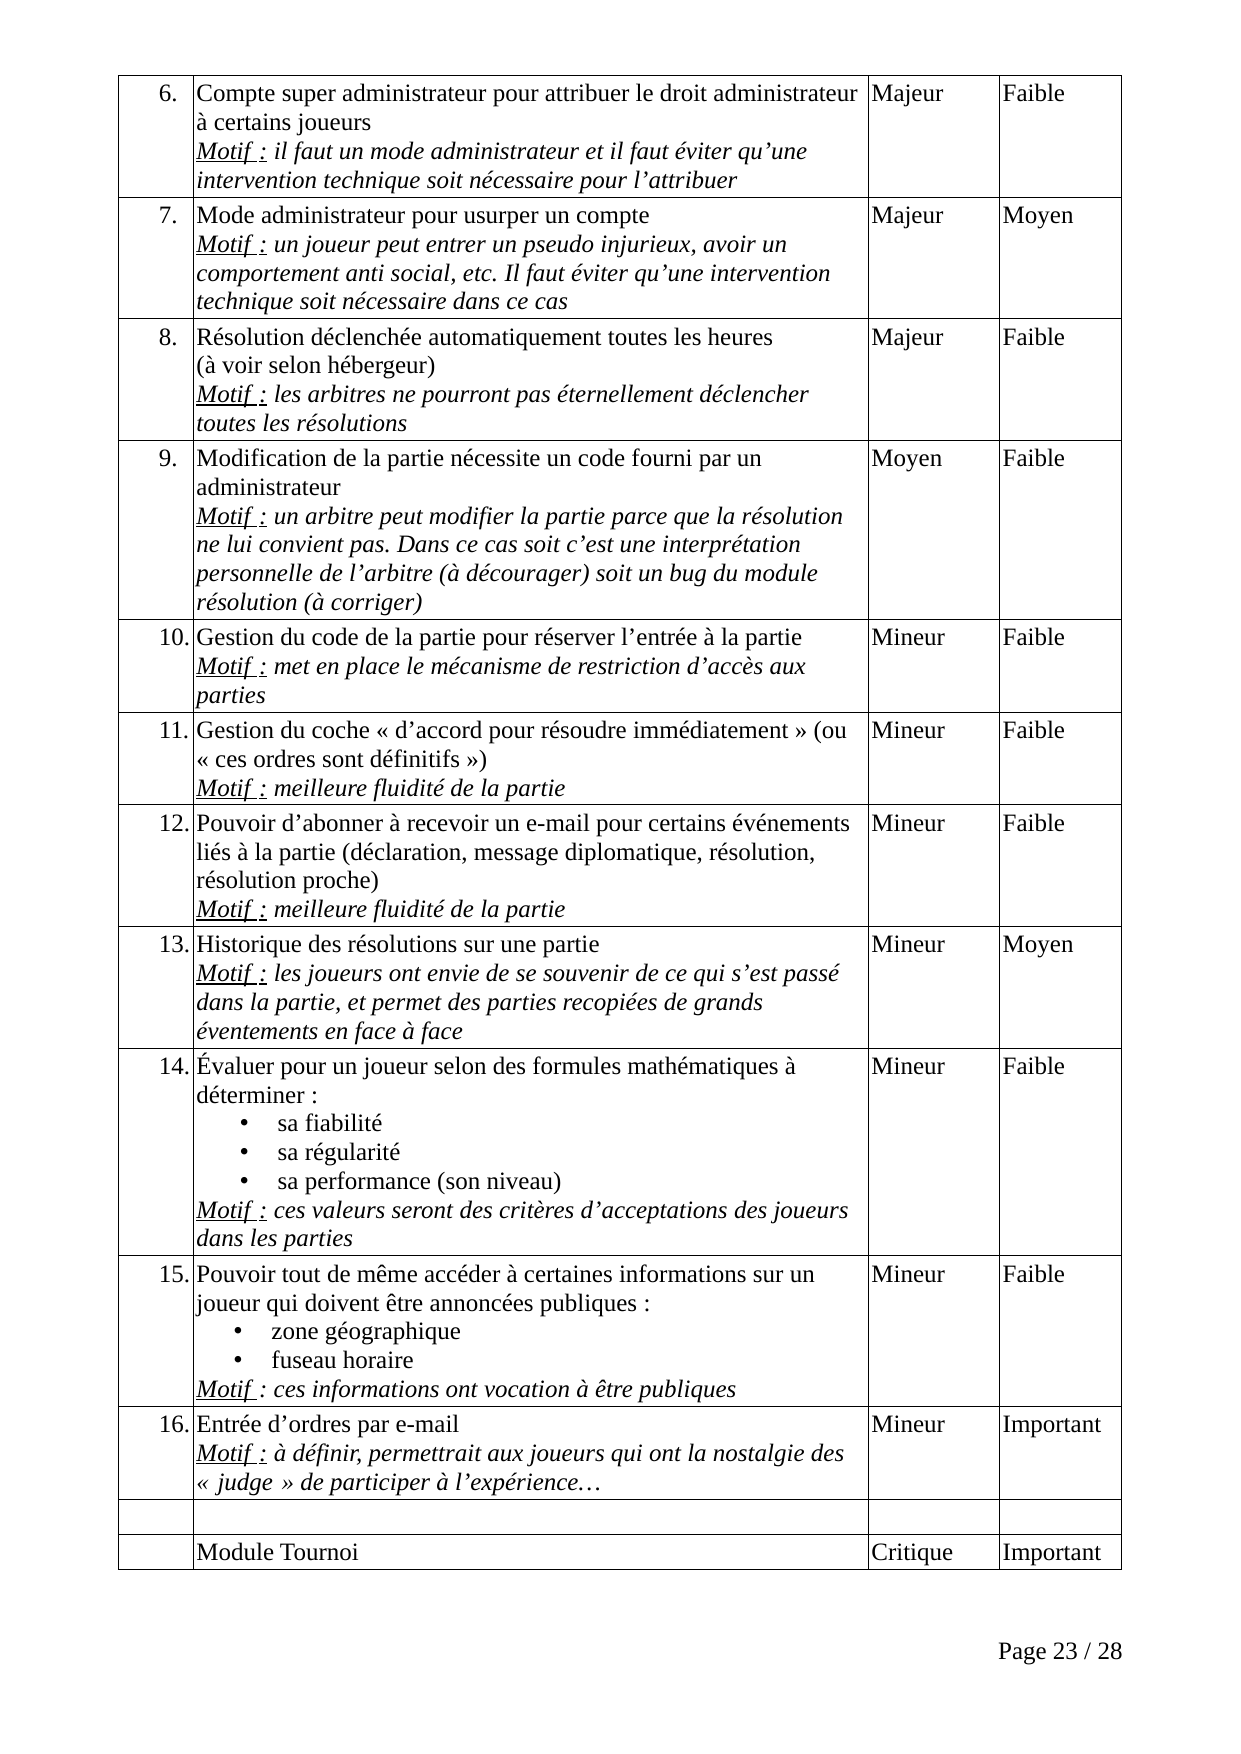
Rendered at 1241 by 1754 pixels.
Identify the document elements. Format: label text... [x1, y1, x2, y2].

table_cell [119, 1500, 193, 1534]
table_cell Important [1000, 1407, 1121, 1498]
table_cell Faible [1000, 805, 1121, 926]
table_cell Mineur [869, 1049, 999, 1255]
table_cell [119, 805, 193, 926]
table_cell Mineur [869, 1256, 999, 1406]
table_cell [869, 1500, 999, 1534]
table_cell Gestion du code de la partie pour réserver l’entrée à la partie Motif : met en place le mécanisme de restriction d’accès aux parties [194, 620, 868, 712]
table_cell Critique [869, 1535, 999, 1569]
table_cell Mineur [869, 713, 999, 804]
table_cell [119, 198, 193, 318]
table_cell Mineur [869, 1407, 999, 1498]
table_cell Faible [1000, 713, 1121, 804]
table_cell Gestion du coche « d’accord pour résoudre immédiatement » (ou « ces ordres sont définitifs ») Motif : meilleure fluidité de la partie [194, 713, 868, 804]
table_cell Mineur [869, 927, 999, 1047]
table_cell [119, 1407, 193, 1498]
table_cell Compte super administrateur pour attribuer le droit administrateur à certains joueurs Motif : il faut un mode administrateur et il faut éviter qu’une intervention technique soit nécessaire pour l’attribuer [194, 76, 868, 197]
table_cell [119, 620, 193, 712]
table_cell Majeur [869, 198, 999, 318]
table_cell [119, 441, 193, 619]
table_cell [119, 1049, 193, 1255]
table_cell [119, 1256, 193, 1406]
table_cell Mineur [869, 805, 999, 926]
table_cell Modification de la partie nécessite un code fourni par un administrateur Motif : un arbitre peut modifier la partie parce que la résolution ne lui convient pas. Dans ce cas soit c’est une interprétation personnelle de l’arbitre (à décourager) soit un bug du module résolution (à corriger) [194, 441, 868, 619]
table_cell Faible [1000, 441, 1121, 619]
table_cell Mineur [869, 620, 999, 712]
table_cell [119, 76, 193, 197]
table_cell [1000, 1500, 1121, 1534]
table_cell Mode administrateur pour usurper un compte Motif : un joueur peut entrer un pseudo injurieux, avoir un comportement anti social, etc. Il faut éviter qu’une intervention technique soit nécessaire dans ce cas [194, 198, 868, 318]
table_cell Historique des résolutions sur une partie Motif : les joueurs ont envie de se souvenir de ce qui s’est passé dans la partie, et permet des parties recopiées de grands éventements en face à face [194, 927, 868, 1047]
table_cell [119, 319, 193, 440]
table_cell Résolution déclenchée automatiquement toutes les heures (à voir selon hébergeur) Motif : les arbitres ne pourront pas éternellement déclencher toutes les résolutions [194, 319, 868, 440]
table_cell Module Tournoi [194, 1535, 868, 1569]
table_cell [194, 1500, 868, 1534]
table_cell Important [1000, 1535, 1121, 1569]
table_cell [119, 1535, 193, 1569]
table_cell [119, 927, 193, 1047]
table_cell Entrée d’ordres par e-mail Motif : à définir, permettrait aux joueurs qui ont la nostalgie des « judge » de participer à l’expérience… [194, 1407, 868, 1498]
table_cell Faible [1000, 76, 1121, 197]
table_cell Évaluer pour un joueur selon des formules mathématiques à déterminer : sa fiabilité sa régularité sa performance (son niveau) Motif : ces valeurs seront des critères d’acceptations des joueurs dans les parties [194, 1049, 868, 1255]
table_cell Moyen [1000, 198, 1121, 318]
table_cell Faible [1000, 1049, 1121, 1255]
table_cell Faible [1000, 1256, 1121, 1406]
table_cell Moyen [869, 441, 999, 619]
table_cell [119, 713, 193, 804]
table_cell Majeur [869, 319, 999, 440]
table_cell Moyen [1000, 927, 1121, 1047]
table_cell Pouvoir d’abonner à recevoir un e-mail pour certains événements liés à la partie (déclaration, message diplomatique, résolution, résolution proche) Motif : meilleure fluidité de la partie [194, 805, 868, 926]
table_cell Majeur [869, 76, 999, 197]
table_cell Faible [1000, 620, 1121, 712]
table_cell Faible [1000, 319, 1121, 440]
table_cell Pouvoir tout de même accéder à certaines informations sur un joueur qui doivent être annoncées publiques : zone géographique fuseau horaire Motif : ces informations ont vocation à être publiques [194, 1256, 868, 1406]
